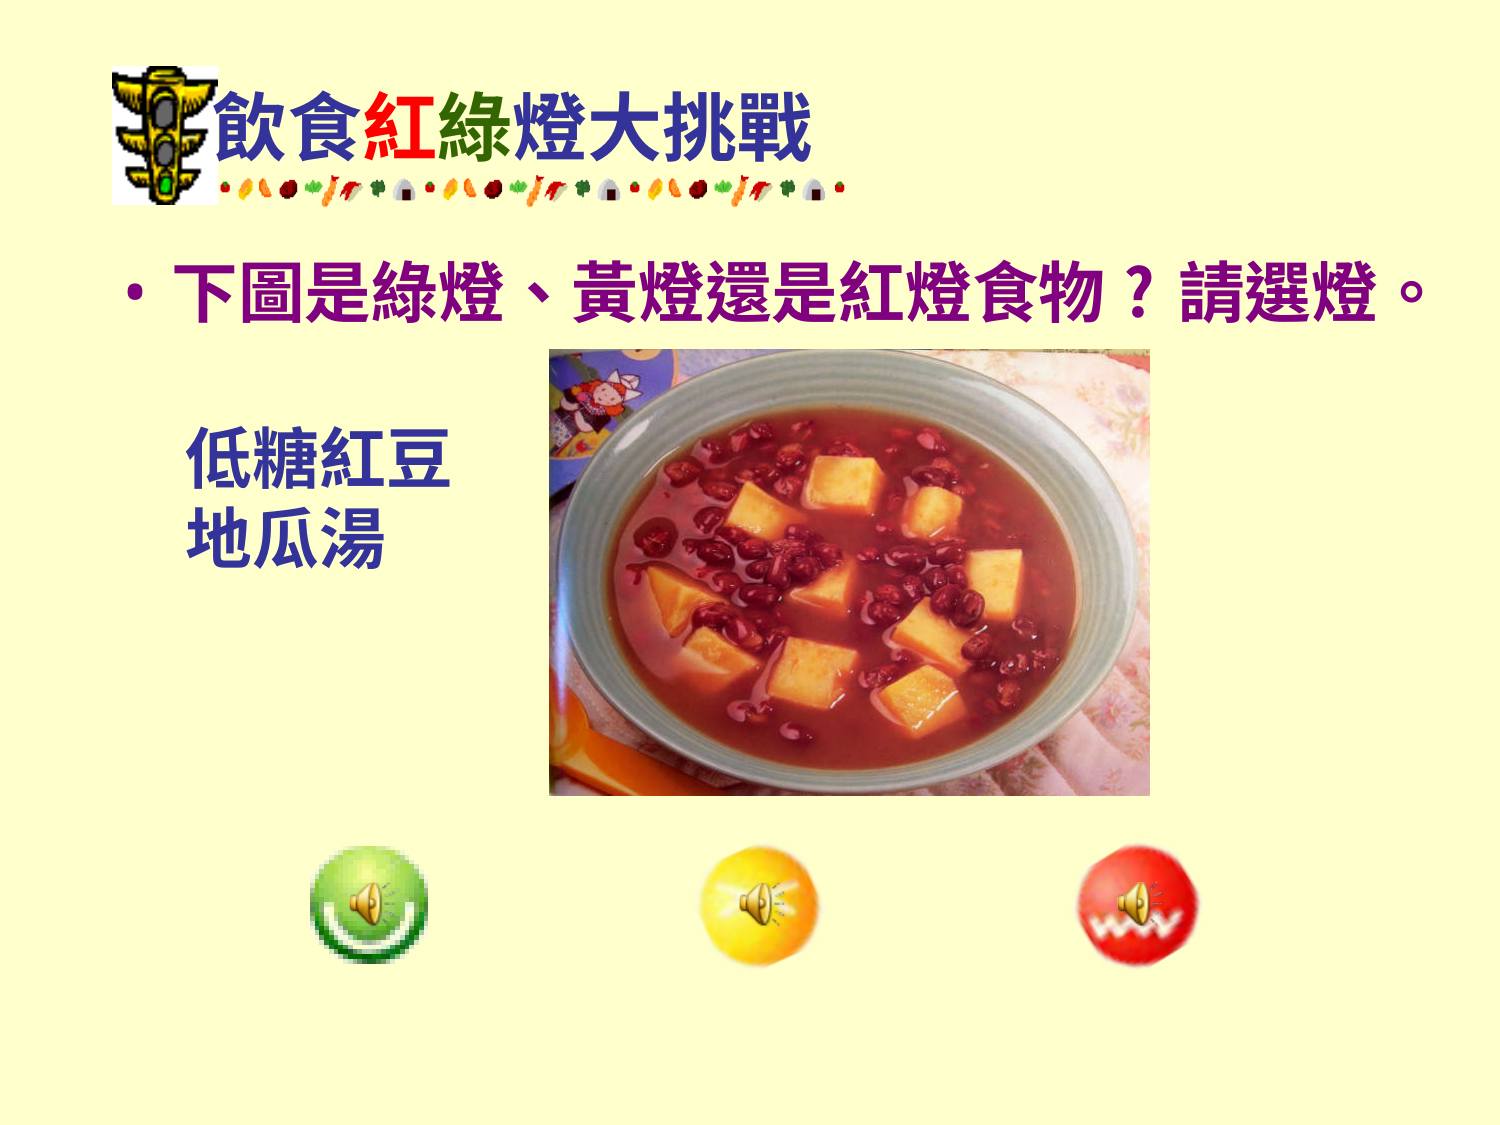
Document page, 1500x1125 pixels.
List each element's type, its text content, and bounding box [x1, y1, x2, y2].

list 下圖是綠燈、黃燈還是紅燈食物?請選燈。 [100, 243, 1436, 351]
picture [112, 66, 847, 209]
picture [1048, 817, 1231, 992]
text_box 低糖紅豆地瓜湯 [171, 408, 526, 585]
picture [673, 822, 850, 988]
picture [549, 349, 1150, 796]
picture [301, 846, 443, 964]
text_box 飲食紅綠燈大挑戰 [194, 78, 868, 173]
